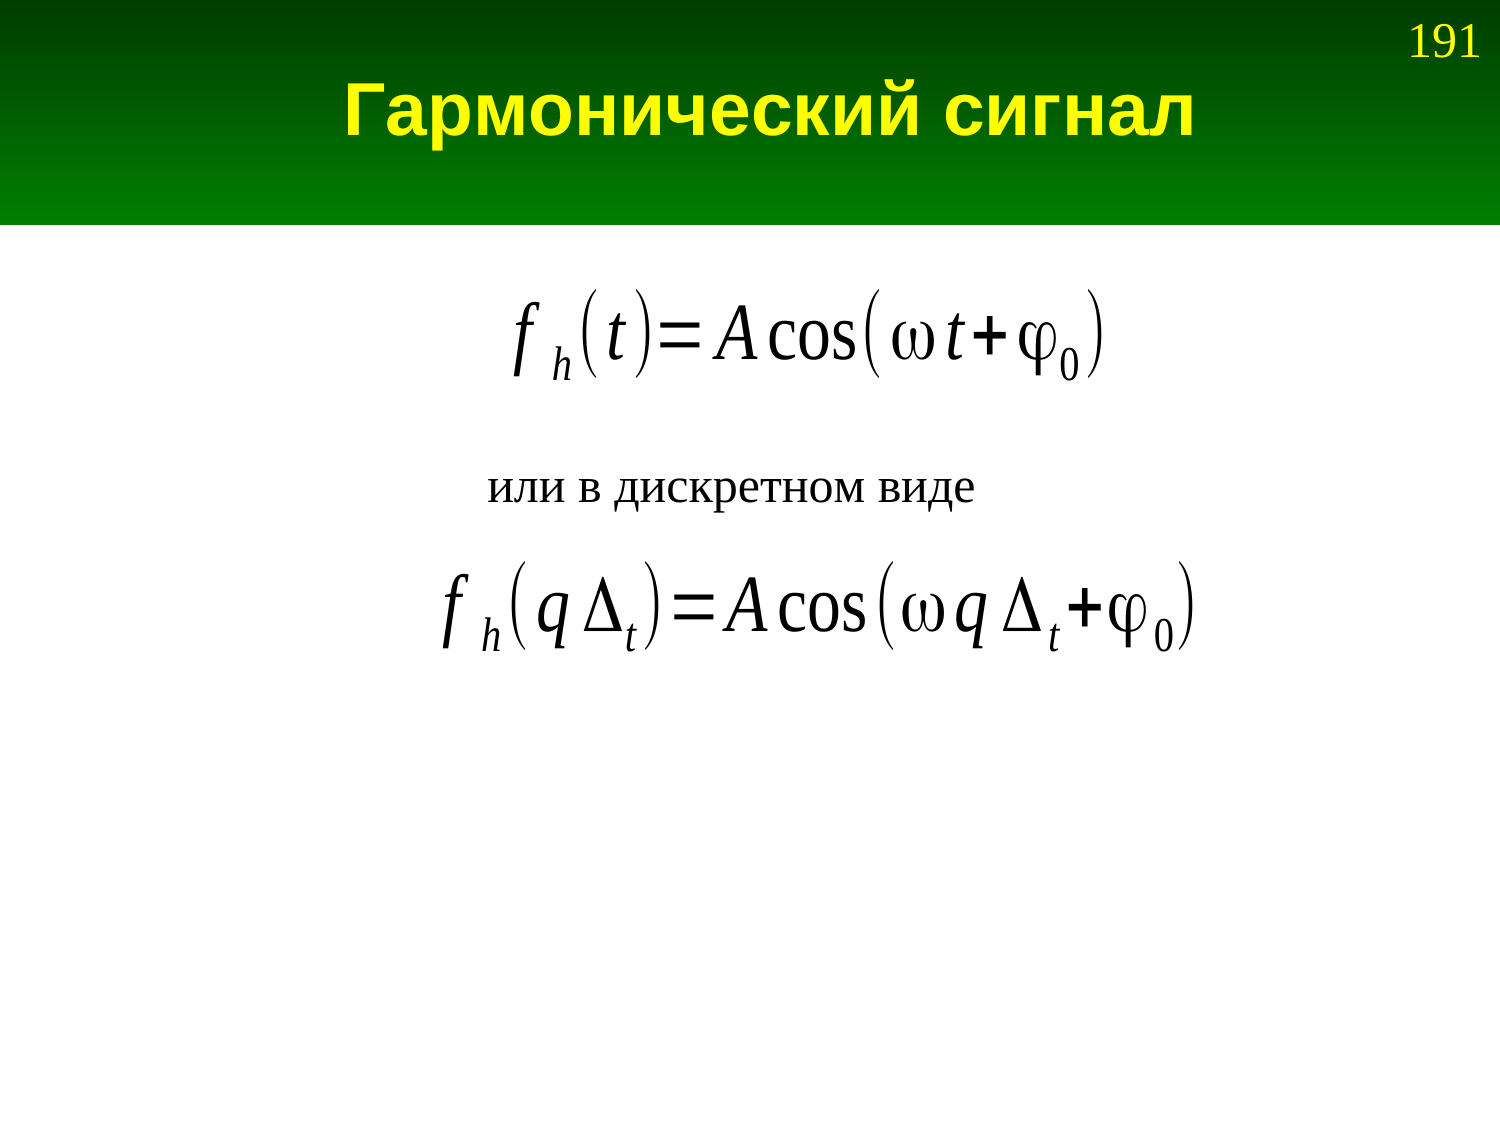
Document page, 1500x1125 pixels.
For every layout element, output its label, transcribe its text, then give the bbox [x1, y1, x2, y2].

chart [413, 555, 1215, 661]
chart [484, 283, 1123, 389]
text_box или в дискретном виде [472, 444, 990, 520]
title Гармонический сигнал [100, 7, 1441, 204]
